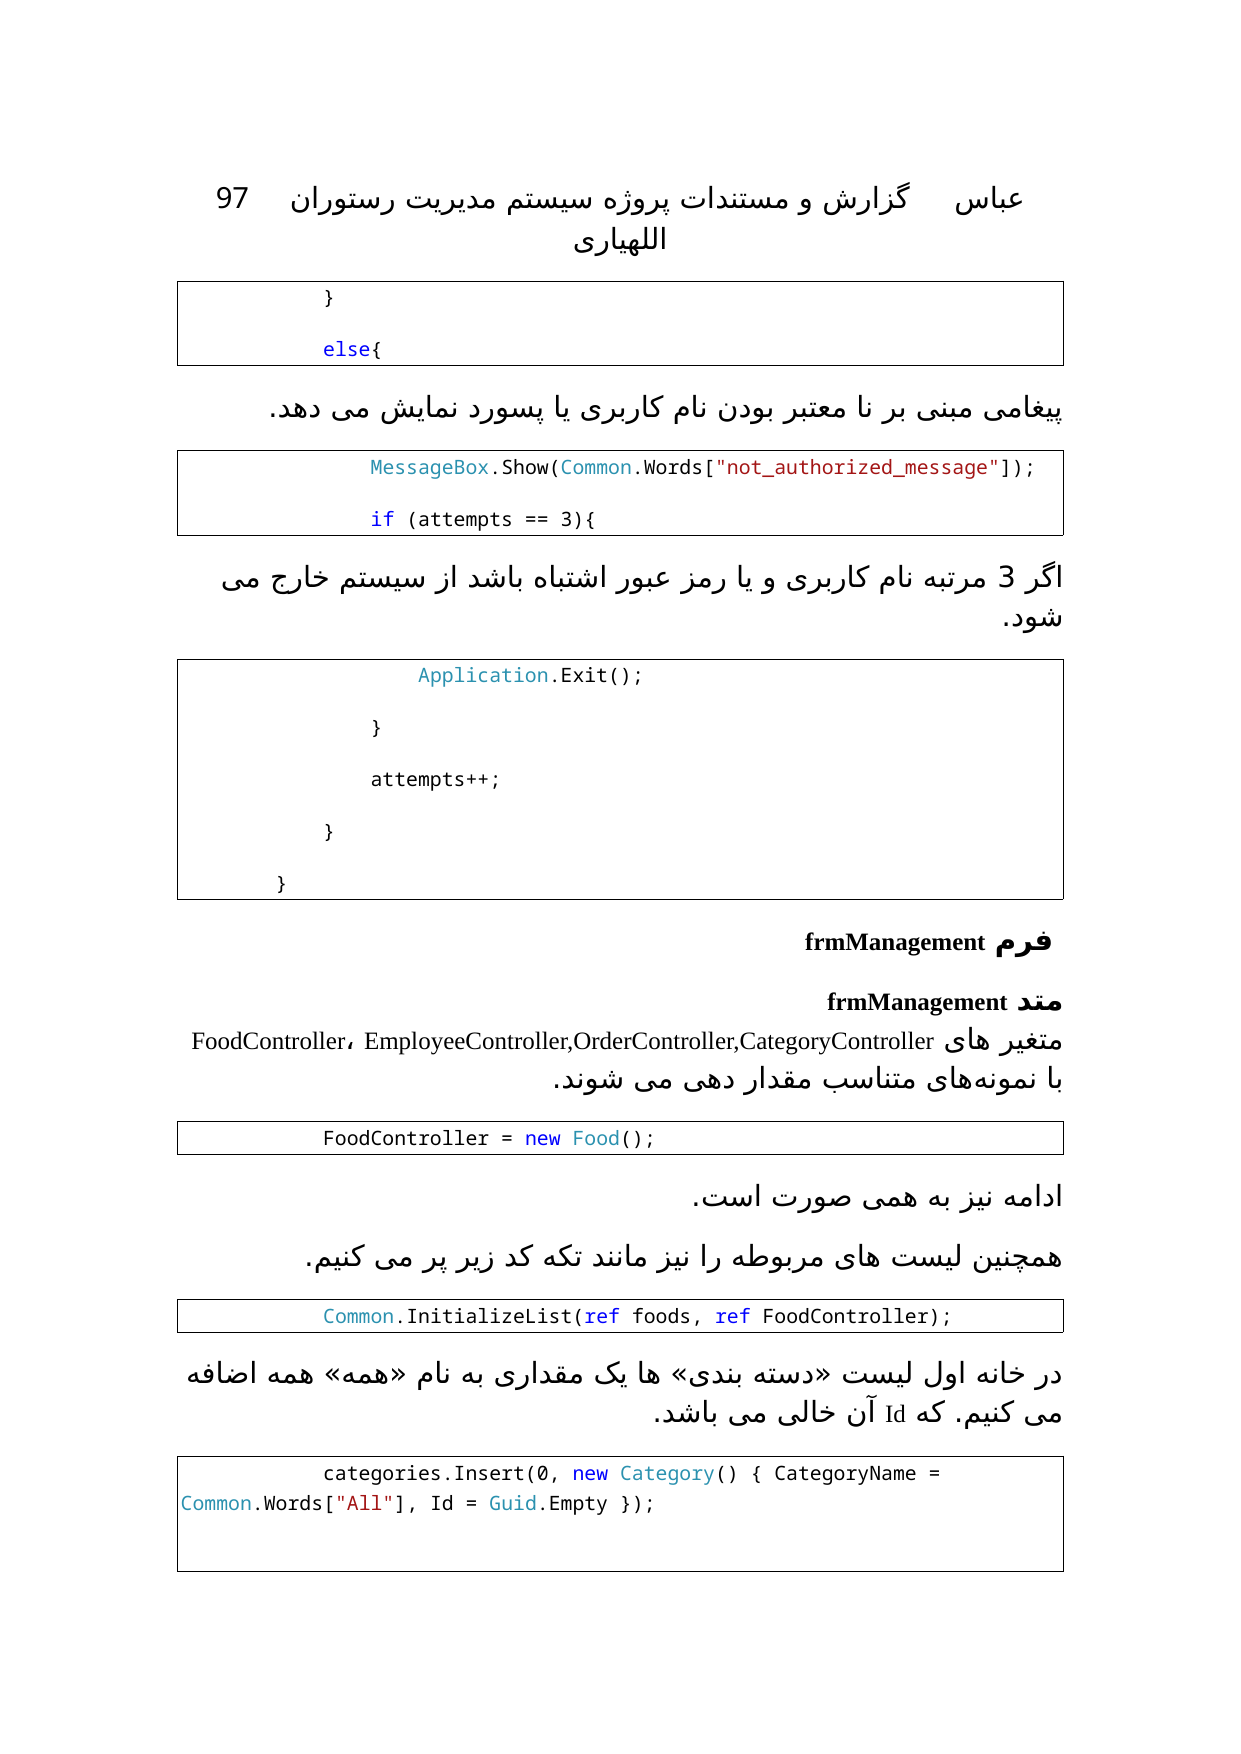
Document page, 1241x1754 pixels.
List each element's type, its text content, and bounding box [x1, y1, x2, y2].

text else{ [178, 332, 1063, 365]
text ادامه نیز به همی صورت است. [177, 1179, 1063, 1213]
subtitle فرم frmManagement [177, 924, 1063, 958]
text FoodController = new Food(); [178, 1122, 1063, 1154]
text } [178, 814, 1063, 844]
text MessageBox.Show(Common.Words["not_authorized_message"]); [178, 451, 1063, 480]
text } [178, 710, 1063, 741]
text متغیر های FoodController، EmployeeController,OrderController,CategoryController با نمونه‌های متناسب مقدار دهی می شوند. [177, 1022, 1063, 1095]
text پیغامی مبنی بر نا معتبر بودن نام کاربری یا پسورد نمایش می دهد. [177, 390, 1063, 424]
subtitle متد frmManagement [177, 983, 1063, 1017]
text در خانه اول لیست «دسته بندی» ها یک مقداری به نام «همه» همه اضافه می کنیم. که Id آن خالی می باشد. [177, 1357, 1063, 1430]
text if (attempts == 3){ [178, 502, 1063, 535]
text همچنین لیست های مربوطه را نیز مانند تکه کد زیر پر می کنیم. [177, 1239, 1063, 1273]
text categories.Insert(0, new Category() { CategoryName = Common.Words["All"], Id = Guid.Empty }); [178, 1457, 1063, 1517]
text Common.InitializeList(ref foods, ref FoodController); [178, 1300, 1063, 1332]
text attempts++; [178, 762, 1063, 792]
text اگر 3 مرتبه نام کاربری و یا رمز عبور اشتباه باشد از سیستم خارج می شود. [177, 560, 1063, 633]
text } [178, 866, 1063, 899]
text } [178, 282, 1063, 311]
text Application.Exit(); [178, 660, 1063, 689]
